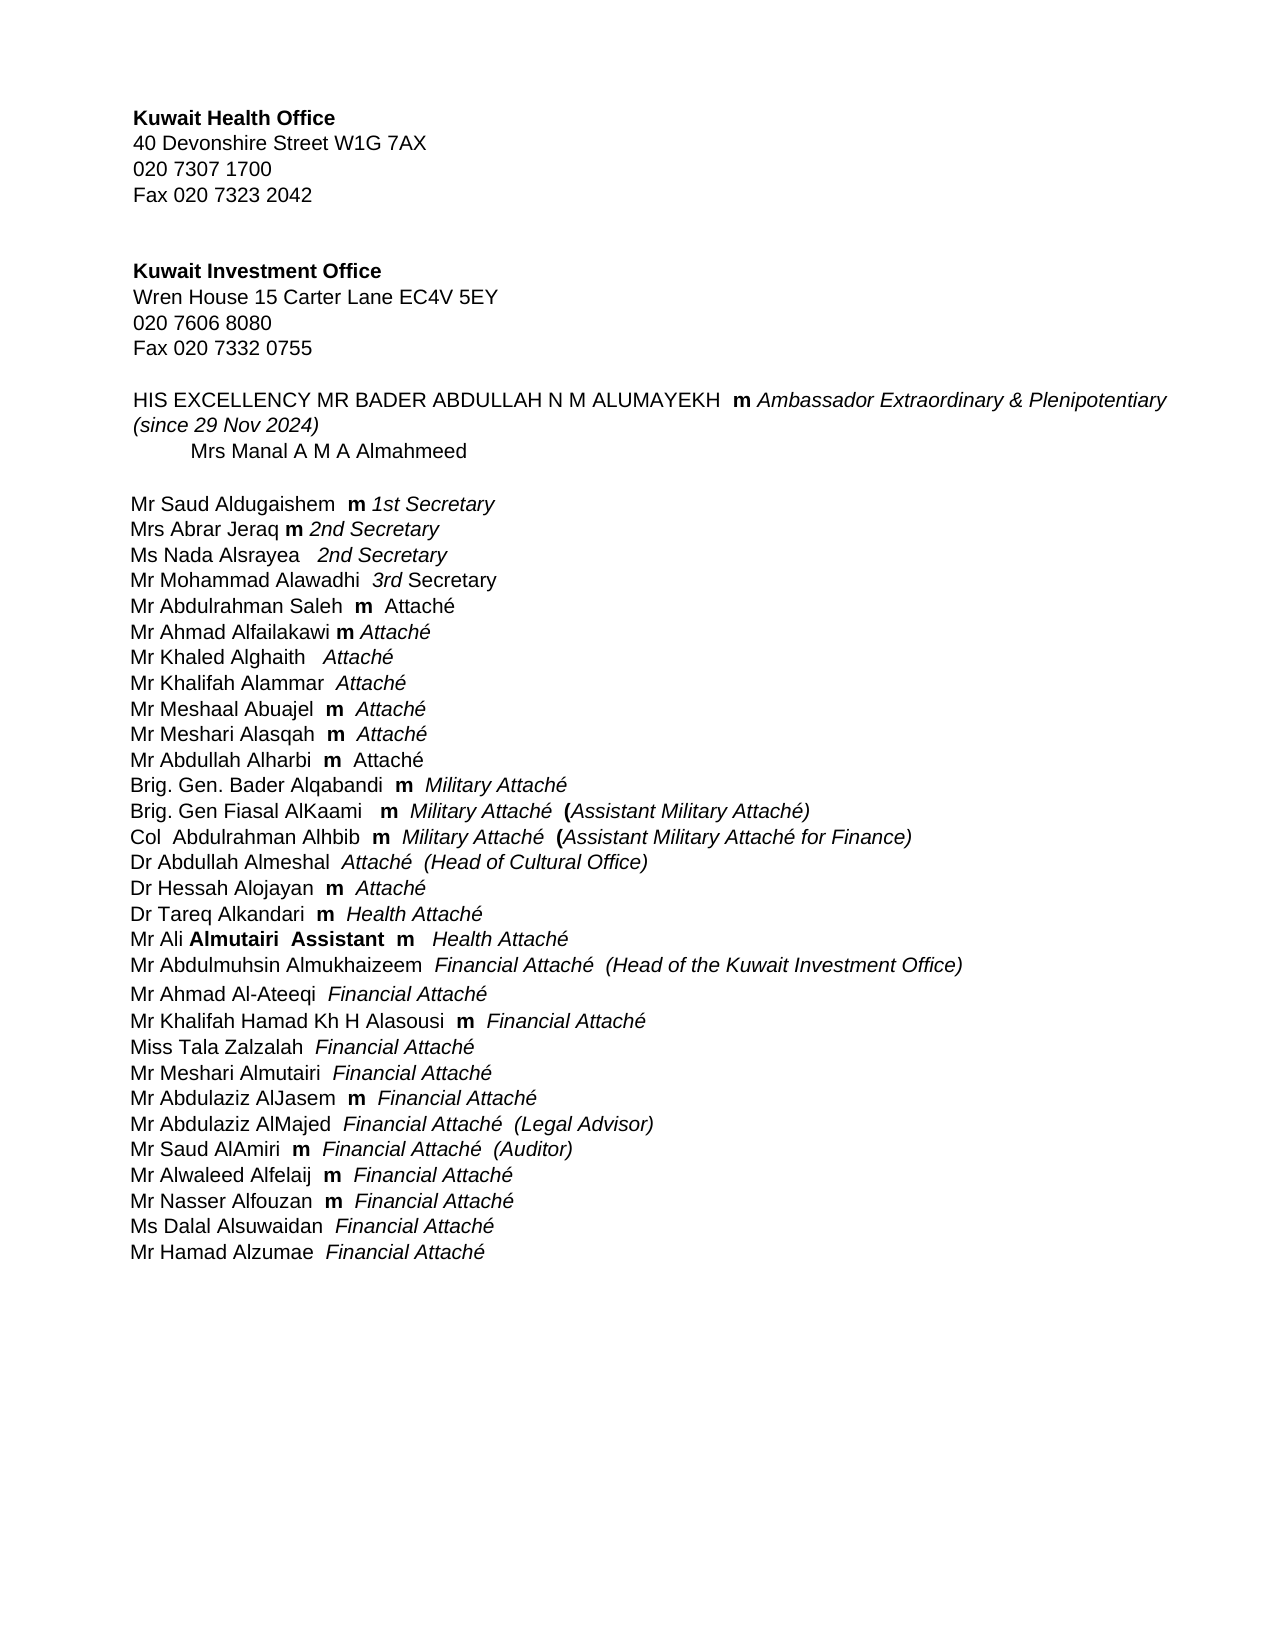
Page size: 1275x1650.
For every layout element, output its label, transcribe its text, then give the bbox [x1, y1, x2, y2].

text Fax 020 7332 0755 [133, 336, 1181, 360]
table_header Mr Saud Aldugaishem m 1st Secretary Mrs Abrar Jeraq m 2nd Secretary Ms Nada Alsrayea 2nd Secretary Mr Mohammad Alawadhi 3rd Secretary Mr Abdulrahman Saleh m Attaché Mr Ahmad Alfailakawi m Attaché Mr Khaled Alghaith Attaché Mr Khalifah Alammar Attaché Mr Meshaal Abuajel m Attaché Mr Meshari Alasqah m Attaché Mr Abdullah Alharbi m Attaché Brig. Gen. Bader Alqabandi m Military Attaché Brig. Gen Fiasal AlKaami m Military Attaché (Assistant Military Attaché) Col Abdulrahman Alhbib m Military Attaché (Assistant Military Attaché for Finance) Dr Abdullah Almeshal Attaché (Head of Cultural Office) Dr Hessah Alojayan m Attaché Dr Tareq Alkandari m Health Attaché Mr Ali Almutairi Assistant m Health Attaché Mr Abdulmuhsin Almukhaizeem Financial Attaché (Head of the Kuwait Investment Office) Mr Ahmad Al-Ateeqi Financial Attaché Mr Khalifah Hamad Kh H Alasousi m Financial Attaché Miss Tala Zalzalah Financial Attaché Mr Meshari Almutairi Financial Attaché Mr Abdulaziz AlJasem m Financial Attaché Mr Abdulaziz AlMajed Financial Attaché (Legal Advisor) Mr Saud AlAmiri m Financial Attaché (Auditor) Mr Alwaleed Alfelaij m Financial Attaché Mr Nasser Alfouzan m Financial Attaché Ms Dalal Alsuwaidan Financial Attaché Mr Hamad Alzumae Financial Attaché [25, 464, 1274, 1384]
text Kuwait Health Office [133, 106, 1181, 129]
text 40 Devonshire Street W1G 7AX [133, 131, 1181, 155]
table_cell [25, 1478, 1274, 1509]
text Kuwait Investment Office [133, 259, 1181, 283]
text 020 7606 8080 [133, 311, 1181, 334]
text Mrs Manal A M A Almahmeed [133, 439, 1181, 463]
text HIS EXCELLENCY MR BADER ABDULLAH N M ALUMAYEKH m Ambassador Extraordinary & Plenipotentiary (since 29 Nov 2024) [133, 387, 1181, 437]
text 020 7307 1700 [133, 157, 1181, 181]
text Wren House 15 Carter Lane EC4V 5EY [133, 285, 1181, 309]
text Fax 020 7323 2042 [133, 182, 1181, 258]
table_cell [25, 1415, 1274, 1446]
table_cell [25, 1384, 1274, 1415]
table_cell [25, 1446, 1274, 1478]
table_cell [25, 1509, 1274, 1540]
